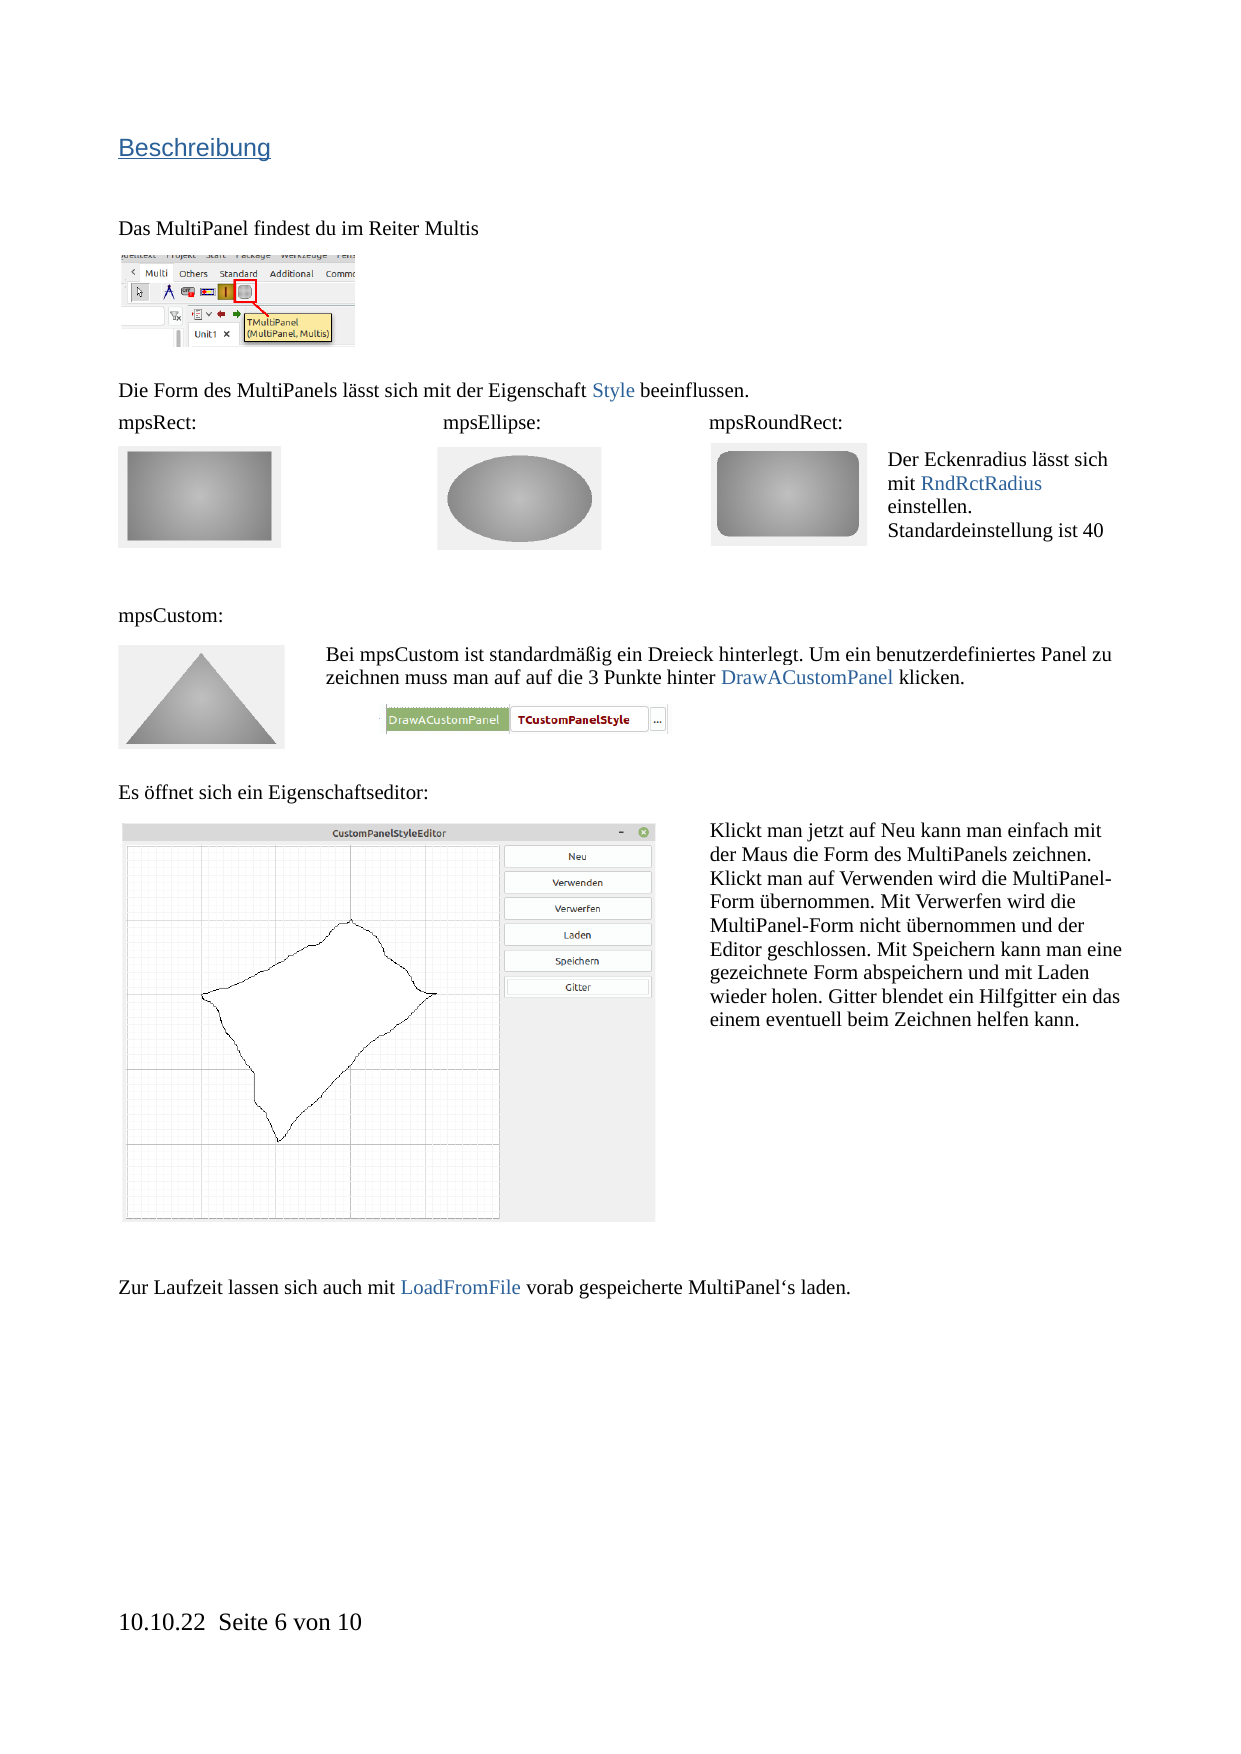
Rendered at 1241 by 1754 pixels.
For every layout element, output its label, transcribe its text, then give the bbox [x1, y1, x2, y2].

text Zur Laufzeit lassen sich auch mit LoadFromFile vorab gespeicherte MultiPanel‘s laden. [118, 1276, 1122, 1299]
text Klickt man jetzt auf Neu kann man einfach mit der Maus die Form des MultiPanels zeichnen. Klickt man auf Verwenden wird die MultiPanel- Form übernommen. Mit Verwerfen wird die MultiPanel-Form nicht übernommen und der Editor geschlossen. Mit Speichern kann man eine gezeichnete Form abspeichern und mit Laden wieder holen. Gitter blendet ein Hilfgitter ein das einem eventuell beim Zeichnen helfen kann. [118, 819, 1122, 1032]
picture [379, 704, 672, 734]
text mpsRect: mpsEllipse: mpsRoundRect: [118, 415, 1122, 433]
picture [121, 255, 355, 347]
picture [437, 447, 602, 550]
picture [118, 645, 285, 749]
subtitle Beschreibung [118, 133, 1122, 161]
text Der Eckenradius lässt sich mit RndRctRadius einstellen. Standardeinstellung ist 40 [118, 448, 1122, 589]
picture [122, 823, 656, 1222]
text Es öffnet sich ein Eigenschaftseditor: [118, 781, 1122, 804]
text Bei mpsCustom ist standardmäßig ein Dreieck hinterlegt. Um ein benutzerdefiniertes Panel zu zeichnen muss man auf auf die 3 Punkte hinter DrawACustomPanel klicken. [118, 642, 1122, 689]
text Die Form des MultiPanels lässt sich mit der Eigenschaft Style beeinflussen. [118, 383, 1122, 401]
text Das MultiPanel findest du im Reiter Multis [118, 222, 1122, 239]
picture [118, 446, 282, 548]
picture [710, 443, 868, 546]
text mpsCustom: [118, 604, 1122, 628]
